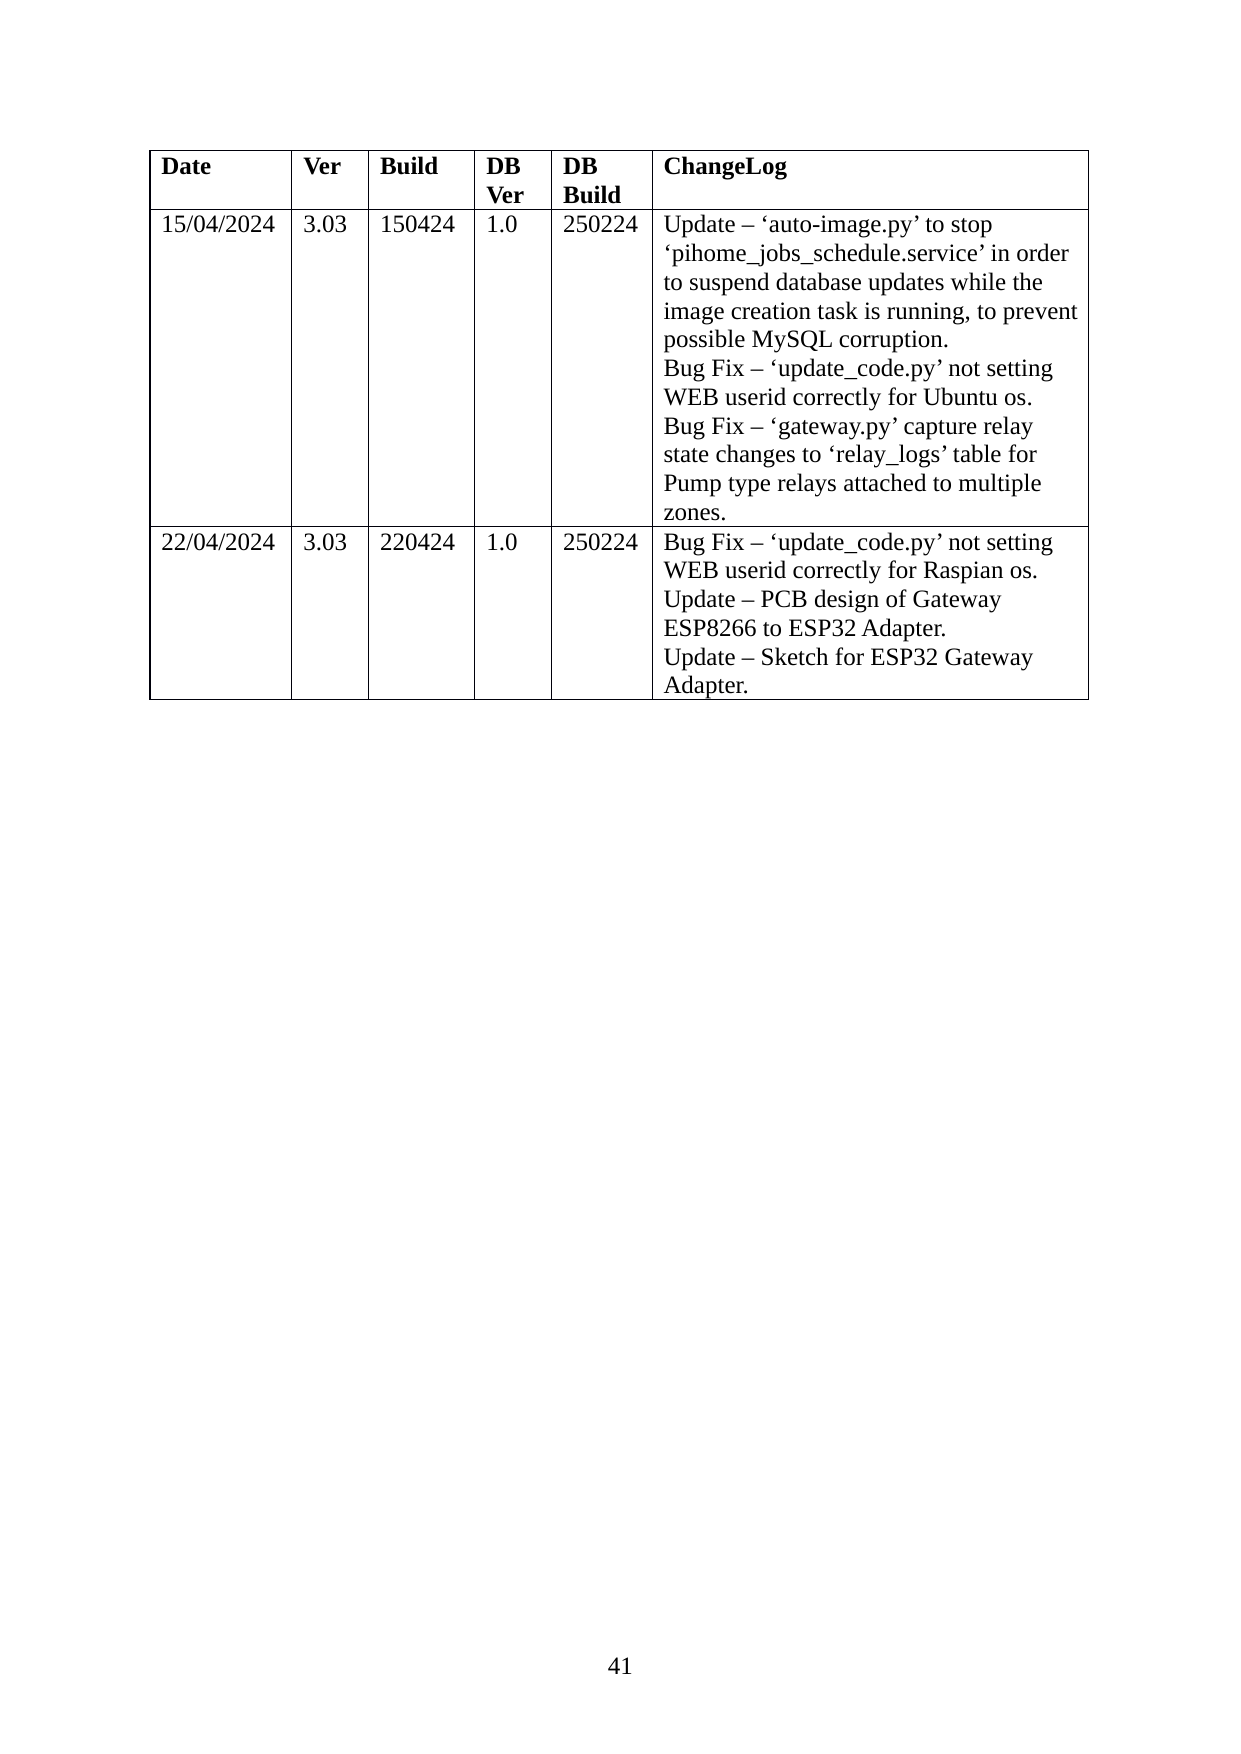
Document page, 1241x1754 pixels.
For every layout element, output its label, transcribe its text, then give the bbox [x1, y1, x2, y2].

table_cell 1.0 [475, 210, 551, 526]
table_cell 250224 [552, 210, 652, 526]
table_cell 3.03 [292, 210, 368, 526]
table_cell 150424 [369, 210, 474, 526]
table_cell 220424 [369, 527, 474, 699]
table_cell Bug Fix – ‘update_code.py’ not setting WEB userid correctly for Raspian os. Update – PCB design of Gateway ESP8266 to ESP32 Adapter. Update – Sketch for ESP32 Gateway Adapter. [653, 527, 1088, 699]
table_header Date [151, 151, 291, 208]
table_cell 250224 [552, 527, 652, 699]
table_cell 15/04/2024 [151, 210, 291, 526]
table_cell 1.0 [475, 527, 551, 699]
table_cell Update – ‘auto-image.py’ to stop ‘pihome_jobs_schedule.service’ in order to suspend database updates while the image creation task is running, to prevent possible MySQL corruption. Bug Fix – ‘update_code.py’ not setting WEB userid correctly for Ubuntu os. Bug Fix – ‘gateway.py’ capture relay state changes to ‘relay_logs’ table for Pump type relays attached to multiple zones. [653, 210, 1088, 526]
table_header ChangeLog [653, 151, 1088, 208]
table_cell 22/04/2024 [151, 527, 291, 699]
table_cell 3.03 [292, 527, 368, 699]
table_header DB Build [552, 151, 652, 208]
table_header Build [369, 151, 474, 208]
table_header DB Ver [475, 151, 551, 208]
table_header Ver [292, 151, 368, 208]
